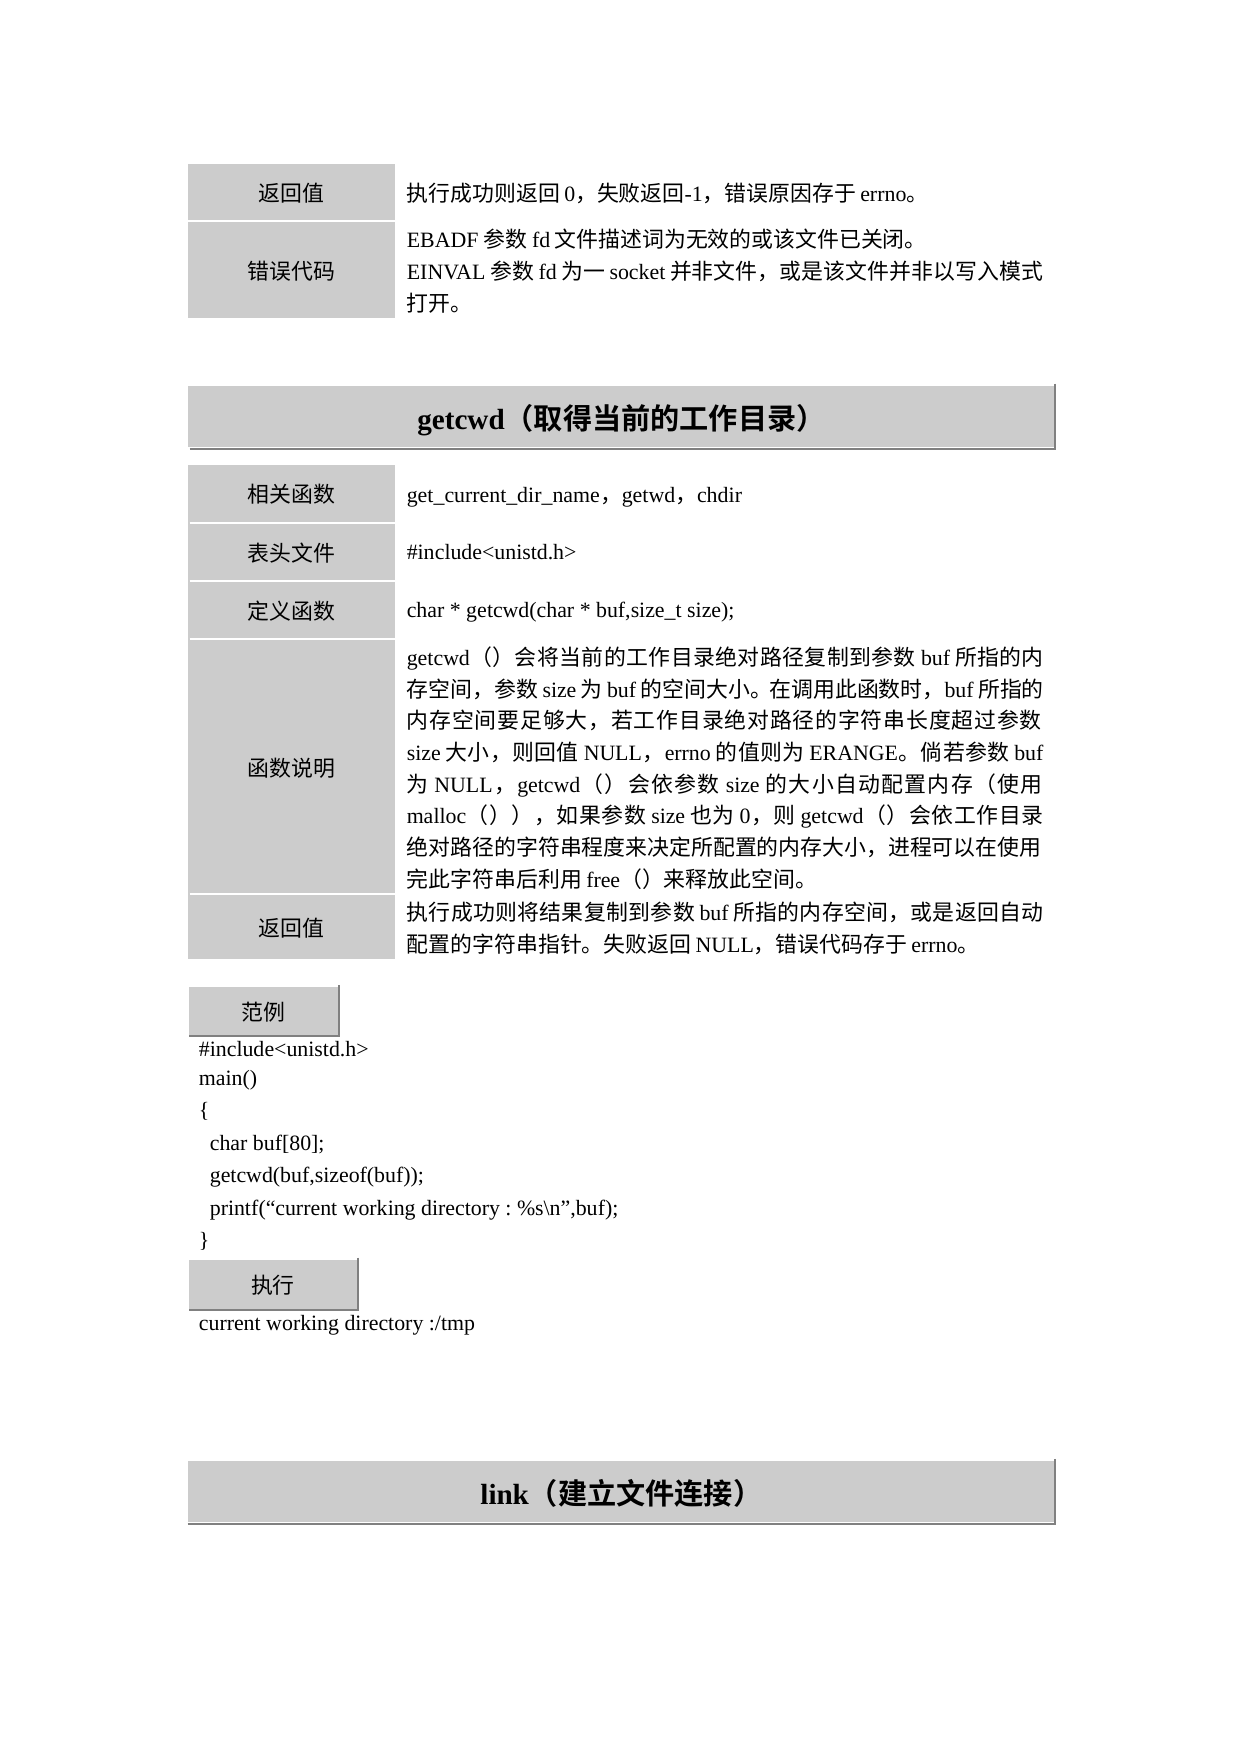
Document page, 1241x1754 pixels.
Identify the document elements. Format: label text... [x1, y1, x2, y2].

table_cell 返回值 [188, 164, 395, 220]
table_cell #include<unistd.h> [395, 522, 1055, 580]
table_cell current working directory :/tmp [188, 1309, 1055, 1394]
table_cell [340, 985, 1055, 1035]
table_cell 定义函数 [188, 580, 395, 638]
table_cell 函数说明 [188, 638, 395, 893]
table_cell 执行成功则返回0，失败返回-1，错误原因存于errno。 [395, 162, 1055, 220]
table_cell EBADF 参数fd文件描述词为无效的或该文件已关闭。 EINVAL 参数fd为一socket并非文件，或是该文件并非以写入模式打开。 [395, 220, 1055, 318]
table_cell 执行成功则将结果复制到参数buf所指的内存空间，或是返回自动配置的字符串指针。失败返回NULL，错误代码存于errno。 [395, 893, 1055, 959]
table_cell #include<unistd.h> main() { char buf[80]; getcwd(buf,sizeof(buf)); printf(“current working directory : %s\n”,buf); } [188, 1035, 1055, 1258]
table_header getcwd（取得当前的工作目录） [188, 386, 1054, 447]
table_header link（建立文件连接） [188, 1461, 1054, 1522]
table_cell 相关函数 [188, 465, 395, 522]
table_cell [188, 448, 1055, 464]
table_cell 返回值 [188, 893, 395, 959]
table_cell char * getcwd(char * buf,size_t size); [395, 580, 1055, 638]
table_cell get_current_dir_name，getwd，chdir [395, 465, 1055, 522]
table_cell [359, 1258, 1055, 1309]
table_cell 错误代码 [188, 222, 395, 318]
table_cell 表头文件 [188, 522, 395, 580]
table_cell 执行 [189, 1260, 357, 1309]
table_cell 范例 [189, 987, 338, 1035]
table_cell [188, 959, 1055, 985]
table_cell getcwd（）会将当前的工作目录绝对路径复制到参数buf所指的内存空间，参数size为buf的空间大小。在调用此函数时，buf所指的内存空间要足够大，若工作目录绝对路径的字符串长度超过参数size大小，则回值NULL，errno的值则为ERANGE。倘若参数buf为NULL，getcwd（）会依参数size的大小自动配置内存（使用malloc（）），如果参数size也为0，则getcwd（）会依工作目录绝对路径的字符串程度来决定所配置的内存大小，进程可以在使用完此字符串后利用free（）来释放此空间。 [395, 638, 1055, 893]
table_cell [188, 1525, 1055, 1539]
